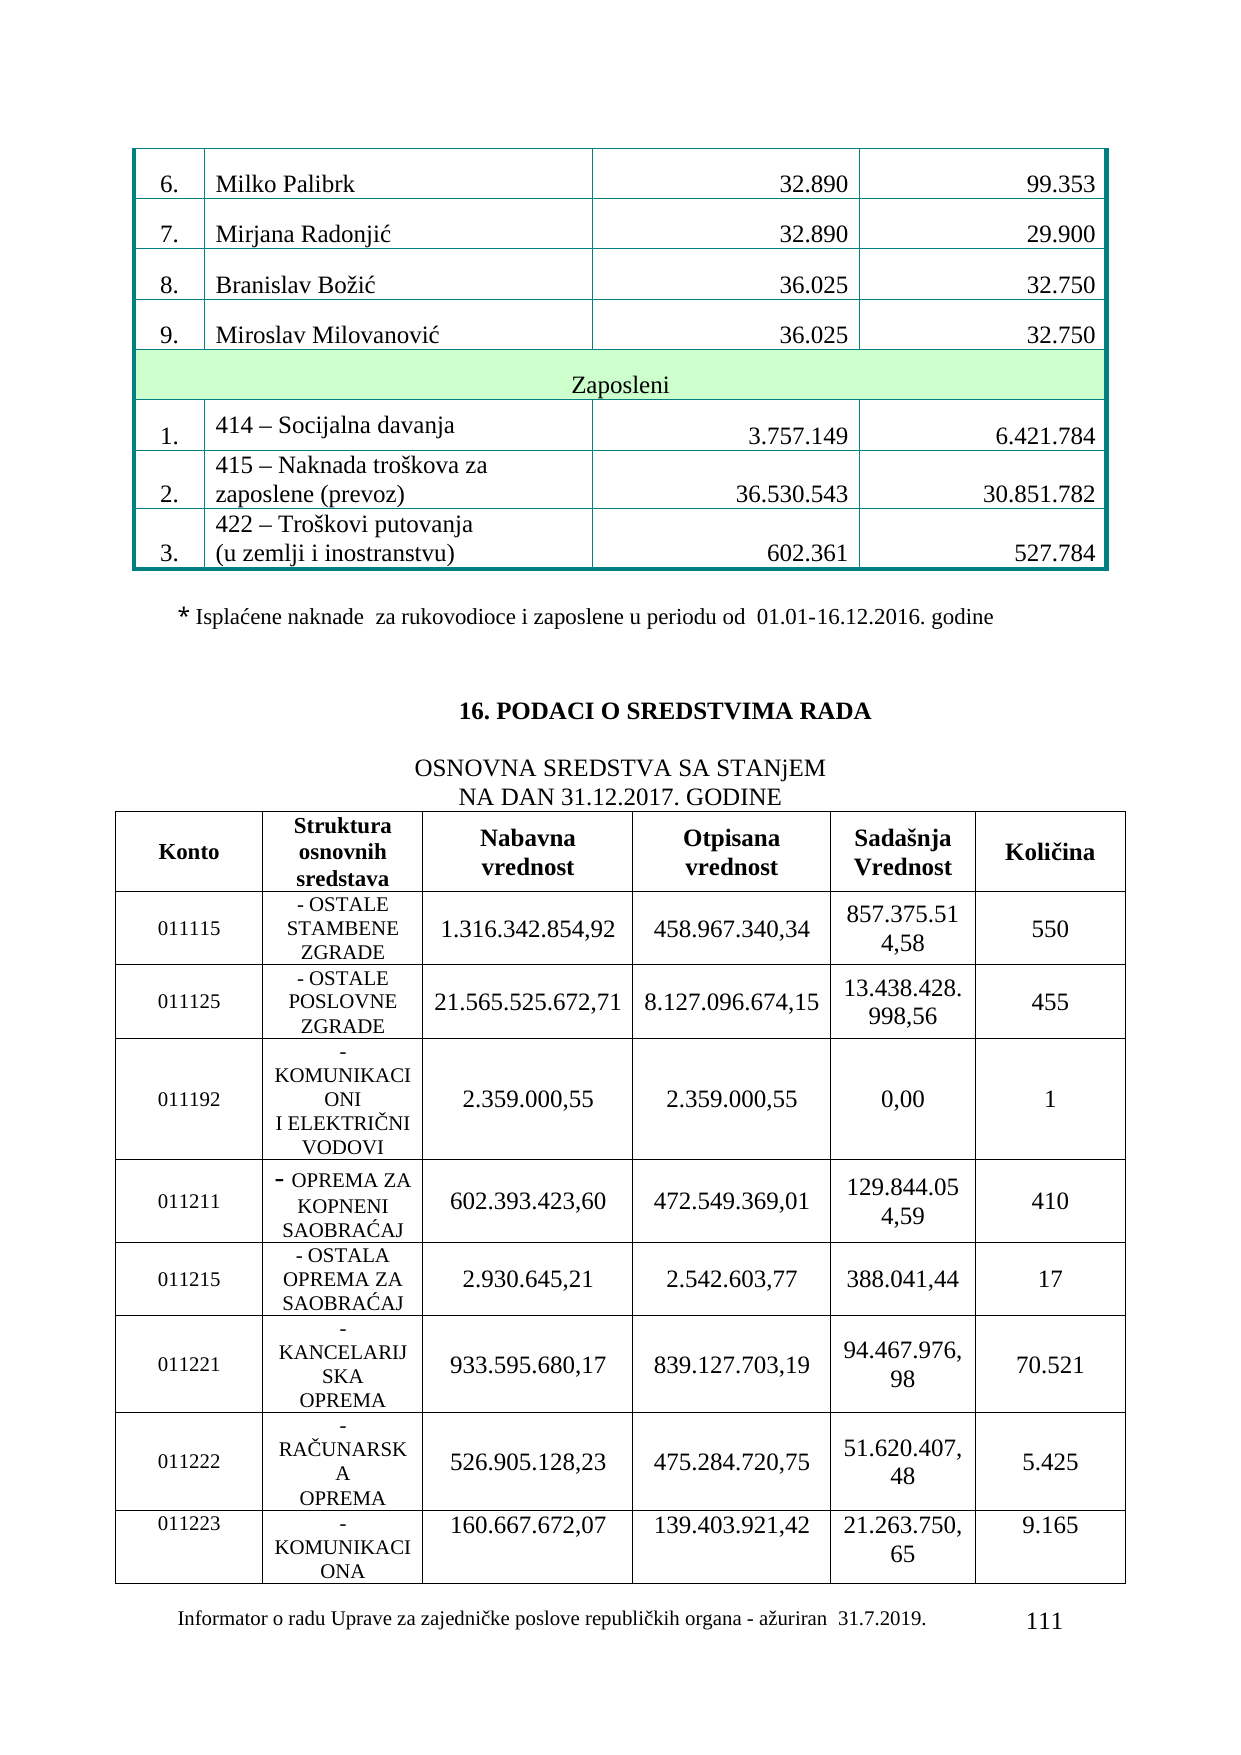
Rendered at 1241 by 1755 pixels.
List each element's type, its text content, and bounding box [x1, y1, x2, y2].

table_header Otpisana vrednost [633, 812, 830, 891]
text NA DAN 31.12.2017. GODINE [177, 782, 1063, 811]
text * Isplaćene naknade za rukovodioce i zaposlene u periodu od 01.01-16.12.2016. godine [177, 600, 1063, 631]
table_cell 933.595.680,17 [423, 1316, 632, 1412]
table_cell 011223 [116, 1511, 262, 1583]
table_cell 6. [136, 149, 204, 198]
table_cell 1. [136, 400, 204, 449]
table_cell 2.359.000,55 [633, 1039, 830, 1159]
table_header Količina [976, 812, 1125, 891]
table_cell 36.025 [593, 300, 859, 349]
table_cell 51.620.407,48 [831, 1413, 975, 1509]
table_cell 2. [136, 451, 204, 508]
table_cell 21.263.750,65 [831, 1511, 975, 1583]
table_cell 36.025 [593, 249, 859, 299]
table_cell 70.521 [976, 1316, 1125, 1412]
text 16. PODACI O SREDSTVIMA RADA [177, 696, 1063, 725]
table_cell 36.530.543 [593, 451, 859, 508]
table_cell 94.467.976,98 [831, 1316, 975, 1412]
table_cell - OSTALE POSLOVNE ZGRADE [263, 965, 422, 1038]
table_cell 011192 [116, 1039, 262, 1159]
text OSNOVNA SREDSTVA SA STANјEM [177, 753, 1063, 782]
table_cell 32.890 [593, 149, 859, 198]
table_cell 6.421.784 [860, 400, 1104, 449]
table_cell 2.359.000,55 [423, 1039, 632, 1159]
table_cell - KOMUNIKACIONI I ELEKTRIČNI VODOVI [263, 1039, 422, 1159]
table_header Struktura osnovnih sredstava [263, 812, 422, 891]
table_cell 415 – Naknada troškova za zaposlene (prevoz) [205, 451, 592, 508]
table_cell 011215 [116, 1243, 262, 1315]
table_cell 32.750 [860, 249, 1104, 299]
table_cell 526.905.128,23 [423, 1413, 632, 1509]
table_cell 5.425 [976, 1413, 1125, 1509]
table_cell 011115 [116, 892, 262, 964]
table_cell - RAČUNARSKA OPREMA [263, 1413, 422, 1509]
table_cell 21.565.525.672,71 [423, 965, 632, 1038]
table_cell 388.041,44 [831, 1243, 975, 1315]
table_cell Branislav Božić [205, 249, 592, 299]
table_cell 011211 [116, 1160, 262, 1242]
table_cell 602.393.423,60 [423, 1160, 632, 1242]
table_cell 17 [976, 1243, 1125, 1315]
table_cell - OSTALE STAMBENE ZGRADE [263, 892, 422, 964]
table_cell 455 [976, 965, 1125, 1038]
table_cell 13.438.428.998,56 [831, 965, 975, 1038]
table_cell 30.851.782 [860, 451, 1104, 508]
table_cell 129.844.054,59 [831, 1160, 975, 1242]
table_cell 1.316.342.854,92 [423, 892, 632, 964]
table_cell 602.361 [593, 509, 859, 567]
table_cell 011221 [116, 1316, 262, 1412]
table_cell 9. [136, 300, 204, 349]
table_cell 550 [976, 892, 1125, 964]
table_cell 857.375.514,58 [831, 892, 975, 964]
table_cell 160.667.672,07 [423, 1511, 632, 1583]
table_cell 011125 [116, 965, 262, 1038]
table_cell 527.784 [860, 509, 1104, 567]
table_cell Mirjana Radonjić [205, 199, 592, 248]
table_cell 410 [976, 1160, 1125, 1242]
table_cell 8. [136, 249, 204, 299]
table_cell Miroslav Milovanović [205, 300, 592, 349]
table_cell 32.890 [593, 199, 859, 248]
table_cell 29.900 [860, 199, 1104, 248]
table_cell 9.165 [976, 1511, 1125, 1583]
table_cell - KANCELARIJSKA OPREMA [263, 1316, 422, 1412]
table_cell 8.127.096.674,15 [633, 965, 830, 1038]
table_cell 414 – Socijalna davanja [205, 400, 592, 449]
table_cell 458.967.340,34 [633, 892, 830, 964]
table_header Konto [116, 812, 262, 891]
table_cell 2.542.603,77 [633, 1243, 830, 1315]
table_cell Zaposleni [136, 350, 1104, 399]
table_cell 139.403.921,42 [633, 1511, 830, 1583]
table_cell 3.757.149 [593, 400, 859, 449]
table_cell 99.353 [860, 149, 1104, 198]
table_header Sadašnja Vrednost [831, 812, 975, 891]
table_cell 011222 [116, 1413, 262, 1509]
table_cell 1 [976, 1039, 1125, 1159]
table_cell - OPREMA ZA KOPNENI SAOBRAĆAJ [263, 1160, 422, 1242]
table_cell 2.930.645,21 [423, 1243, 632, 1315]
table_cell - OSTALA OPREMA ZA SAOBRAĆAJ [263, 1243, 422, 1315]
table_cell Milko Palibrk [205, 149, 592, 198]
table_cell 475.284.720,75 [633, 1413, 830, 1509]
table_cell 32.750 [860, 300, 1104, 349]
table_cell 3. [136, 509, 204, 567]
table_cell 0,00 [831, 1039, 975, 1159]
table_header Nabavna vrednost [423, 812, 632, 891]
table_cell 839.127.703,19 [633, 1316, 830, 1412]
table_cell 472.549.369,01 [633, 1160, 830, 1242]
table_cell - KOMUNIKACIONA [263, 1511, 422, 1583]
table_cell 7. [136, 199, 204, 248]
table_cell 422 – Troškovi putovanja (u zemlјi i inostranstvu) [205, 509, 592, 567]
